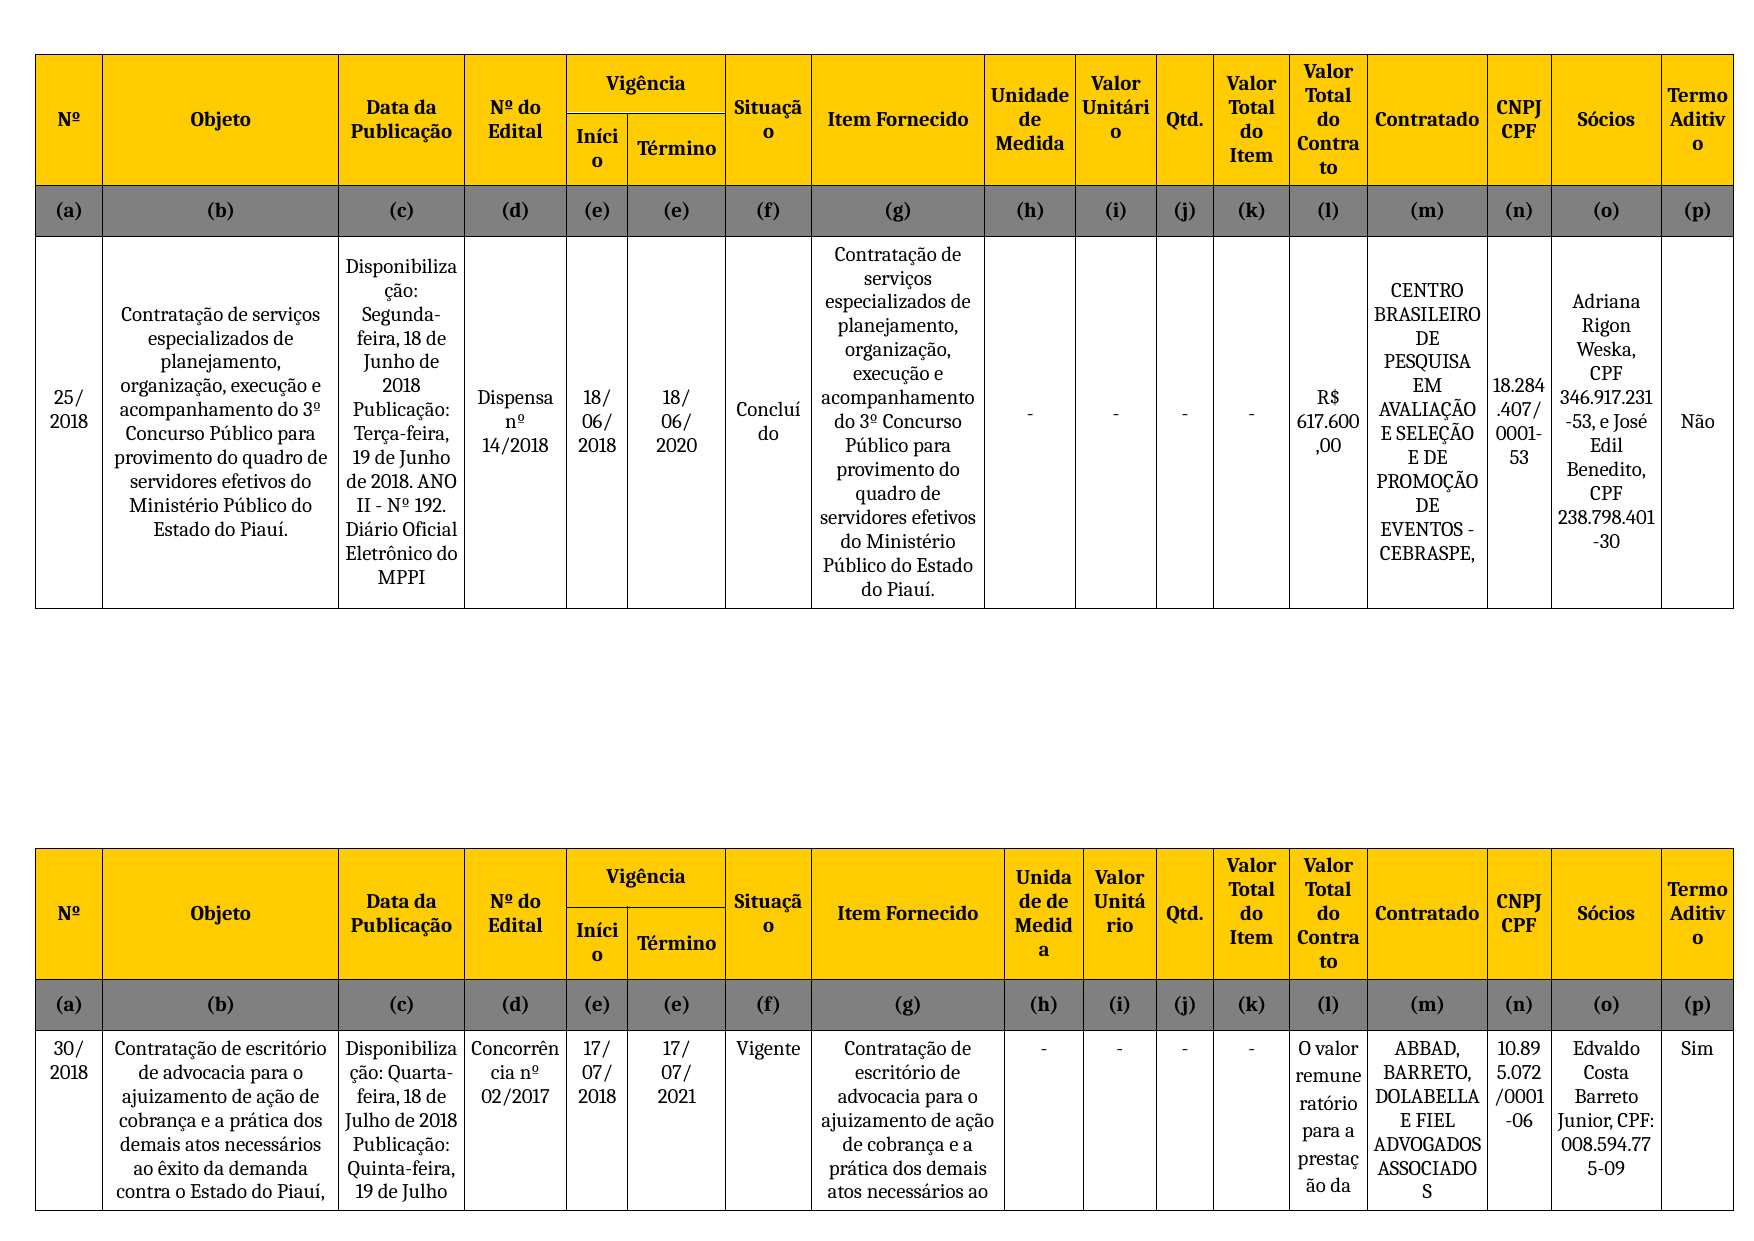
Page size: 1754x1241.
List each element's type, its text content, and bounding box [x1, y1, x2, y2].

table_header Contratado [1368, 55, 1487, 185]
table_header Contratado [1368, 849, 1487, 979]
table_cell 18/ 06/ 2018 [567, 237, 627, 607]
table_cell 30/ 2018 [36, 1031, 102, 1210]
table_header Valor Total do Contrato [1290, 55, 1367, 185]
table_cell Início [567, 908, 627, 979]
table_cell - [1157, 1031, 1213, 1210]
table_cell Contratação de serviços especializados de planejamento, organização, execução e acompanhamento do 3º Concurso Público para provimento do quadro de servidores efetivos do Ministério Público do Estado do Piauí. [812, 237, 984, 607]
table_cell Término [628, 114, 725, 185]
table_header Qtd. [1157, 849, 1213, 979]
table_cell (k) [1214, 980, 1289, 1030]
table_header Data da Publicação [339, 55, 464, 185]
table_cell (g) [812, 186, 984, 236]
table_cell - [1005, 1031, 1083, 1210]
table_cell 17/ 07/ 2021 [628, 1031, 725, 1210]
table_cell (e) [567, 980, 627, 1030]
table_cell 10.895.072/0001-06 [1488, 1031, 1551, 1210]
table_cell (j) [1157, 980, 1213, 1030]
table_header Qtd. [1157, 55, 1213, 185]
table_header Data da Publicação [339, 849, 464, 979]
table_header Nº do Edital [465, 55, 566, 185]
table_cell (f) [726, 186, 811, 236]
table_header Termo Aditivo [1662, 55, 1733, 185]
table_cell 17/ 07/ 2018 [567, 1031, 627, 1210]
table_cell (d) [465, 980, 566, 1030]
table_cell 18.284.407/0001-53 [1488, 237, 1551, 607]
table_cell (n) [1488, 186, 1551, 236]
table_cell (a) [36, 980, 102, 1030]
table_cell Contratação de serviços especializados de planejamento, organização, execução e acompanhamento do 3º Concurso Público para provimento do quadro de servidores efetivos do Ministério Público do Estado do Piauí. [103, 237, 338, 607]
table_cell Dispensa nº 14/2018 [465, 237, 566, 607]
table_cell - [1214, 1031, 1289, 1210]
table_header Termo Aditivo [1662, 849, 1733, 979]
table_cell (m) [1368, 980, 1487, 1030]
table_cell (h) [985, 186, 1075, 236]
table_header Situação [726, 849, 811, 979]
table_cell (o) [1552, 186, 1661, 236]
table_cell (i) [1084, 980, 1156, 1030]
table_cell (e) [628, 186, 725, 236]
table_cell R$ 617.600,00 [1290, 237, 1367, 607]
table_header Situação [726, 55, 811, 185]
table_cell - [1157, 237, 1213, 607]
table_cell (a) [36, 186, 102, 236]
table_cell - [985, 237, 1075, 607]
table_cell (h) [1005, 980, 1083, 1030]
table_header Valor Unitário [1084, 849, 1156, 979]
table_cell Não [1662, 237, 1733, 607]
table_cell (i) [1076, 186, 1156, 236]
table_header CNPJ CPF [1488, 55, 1551, 185]
table_cell (e) [628, 980, 725, 1030]
table_cell (n) [1488, 980, 1551, 1030]
table_cell Contratação de escritório de advocacia para o ajuizamento de ação de cobrança e a prática dos demais atos necessários ao [812, 1031, 1004, 1210]
table_header Valor Total do Item [1214, 849, 1289, 979]
table_cell (d) [465, 186, 566, 236]
table_cell (p) [1662, 186, 1733, 236]
table_cell (b) [103, 186, 338, 236]
table_cell 18/ 06/ 2020 [628, 237, 725, 607]
table_header Vigência [567, 55, 725, 112]
table_cell Término [628, 908, 725, 979]
table_cell Contratação de escritório de advocacia para o ajuizamento de ação de cobrança e a prática dos demais atos necessários ao êxito da demanda contra o Estado do Piauí, [103, 1031, 338, 1210]
table_cell (m) [1368, 186, 1487, 236]
table_header Unidade de Medida [985, 55, 1075, 185]
table_cell (b) [103, 980, 338, 1030]
table_cell - [1076, 237, 1156, 607]
table_cell ABBAD, BARRETO, DOLABELLA E FIEL ADVOGADOS ASSOCIADOS [1368, 1031, 1487, 1210]
table_header Nº [36, 55, 102, 185]
table_header Nº do Edital [465, 849, 566, 979]
table_header CNPJ CPF [1488, 849, 1551, 979]
table_header Nº [36, 849, 102, 979]
table_cell Edvaldo Costa Barreto Junior, CPF: 008.594.775-09 [1552, 1031, 1661, 1210]
table_cell (l) [1290, 980, 1367, 1030]
table_header Item Fornecido [812, 55, 984, 185]
table_cell (g) [812, 980, 1004, 1030]
table_header Unidade de Medida [1005, 849, 1083, 979]
table_cell 25/ 2018 [36, 237, 102, 607]
table_cell - [1214, 237, 1289, 607]
table_header Item Fornecido [812, 849, 1004, 979]
table_cell (l) [1290, 186, 1367, 236]
table_cell (c) [339, 980, 464, 1030]
table_cell (p) [1662, 980, 1733, 1030]
table_cell Concorrência nº 02/2017 [465, 1031, 566, 1210]
table_header Sócios [1552, 55, 1661, 185]
table_cell (k) [1214, 186, 1289, 236]
table_cell Sim [1662, 1031, 1733, 1210]
table_cell Disponibilização: Segunda-feira, 18 de Junho de 2018 Publicação: Terça-feira, 19 de Junho de 2018. ANO II - Nº 192. Diário Oficial Eletrônico do MPPI [339, 237, 464, 607]
table_header Objeto [103, 849, 338, 979]
table_cell CENTRO BRASILEIRO DE PESQUISA EM AVALIAÇÃO E SELEÇÃO E DE PROMOÇÃO DE EVENTOS - CEBRASPE, [1368, 237, 1487, 607]
table_header Valor Total do Item [1214, 55, 1289, 185]
table_header Objeto [103, 55, 338, 185]
table_cell (f) [726, 980, 811, 1030]
table_cell Vigente [726, 1031, 811, 1210]
table_cell (c) [339, 186, 464, 236]
table_header Vigência [567, 849, 725, 906]
table_cell (e) [567, 186, 627, 236]
table_header Valor Unitário [1076, 55, 1156, 185]
table_cell (o) [1552, 980, 1661, 1030]
table_cell Adriana Rigon Weska, CPF 346.917.231-53, e José Edil Benedito, CPF 238.798.401-30 [1552, 237, 1661, 607]
table_header Sócios [1552, 849, 1661, 979]
table_cell O valor remuneratório para a prestação da [1290, 1031, 1367, 1210]
table_cell Disponibilização: Quarta-feira, 18 de Julho de 2018 Publicação: Quinta-feira, 19 de Julho [339, 1031, 464, 1210]
table_cell - [1084, 1031, 1156, 1210]
table_header Valor Total do Contrato [1290, 849, 1367, 979]
table_cell Início [567, 114, 627, 185]
table_cell Concluído [726, 237, 811, 607]
table_cell (j) [1157, 186, 1213, 236]
